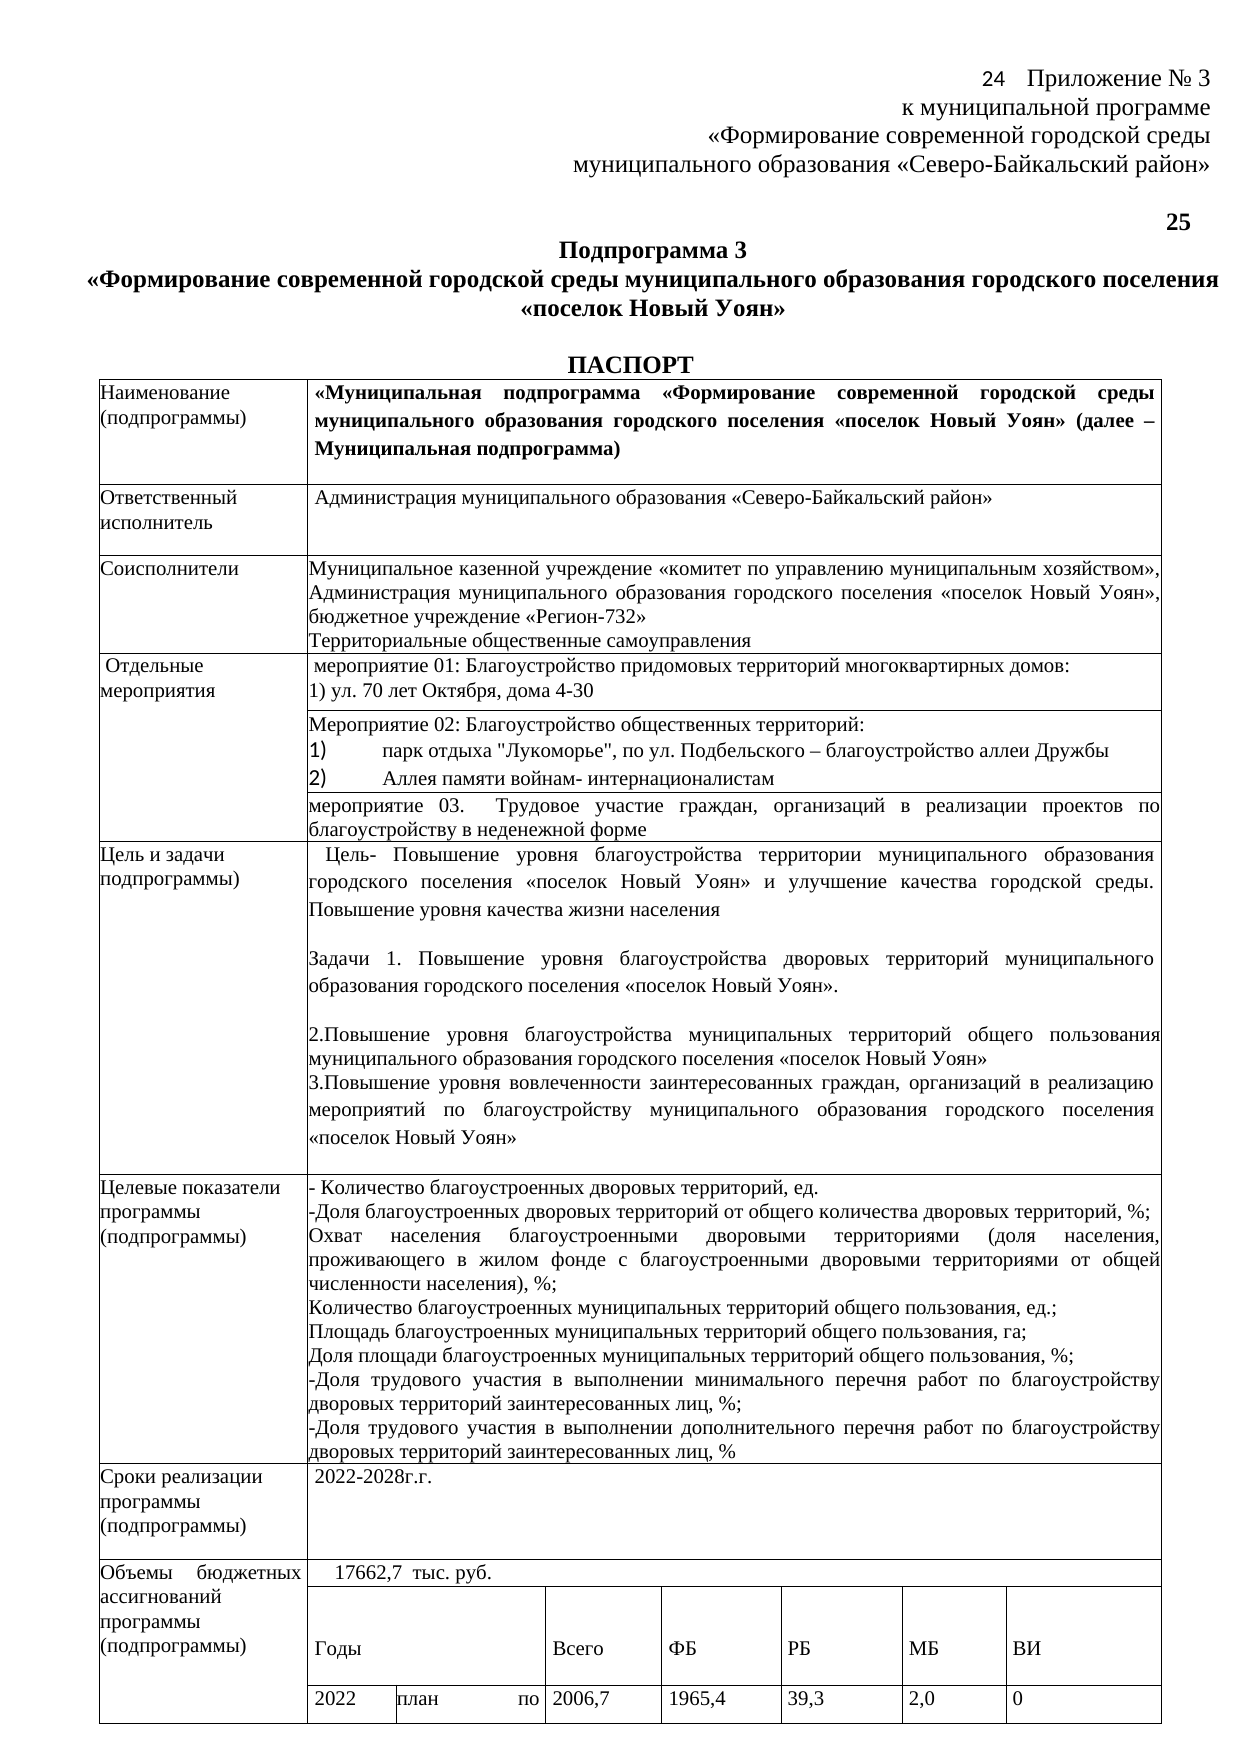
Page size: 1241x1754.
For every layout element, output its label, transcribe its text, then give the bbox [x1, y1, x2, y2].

table_cell 39,3 [782, 1686, 902, 1722]
table_cell 1965,4 [662, 1686, 781, 1722]
table_cell РБ [782, 1587, 902, 1684]
table_cell Администрация муниципального образования «Северо-Байкальский район» [308, 485, 1161, 555]
table_cell ВИ [1007, 1587, 1161, 1684]
table_header «Муниципальная подпрограмма «Формирование современной городской среды муниципального образования городского поселения «поселок Новый Уоян» (далее – Муниципальная подпрограмма) [308, 380, 1161, 484]
table_cell Мероприятие 02: Благоустройство общественных территорий: парк отдыха "Лукоморье", по ул. Подбельского – благоустройство аллеи Дружбы Аллея памяти войнам- интернационалистам [308, 711, 1161, 792]
table_cell 17662,7 тыс. руб. [308, 1560, 1161, 1586]
table_cell Отдельные мероприятия [100, 654, 307, 841]
table_cell план по [397, 1686, 545, 1722]
table_cell МБ [903, 1587, 1006, 1684]
table_cell Всего [546, 1587, 661, 1684]
table_cell 2022 [308, 1686, 396, 1722]
subtitle Приложение № 3 [50, 63, 1211, 92]
table_cell Сроки реализации программы (подпрограммы) [100, 1464, 307, 1559]
table_cell Соисполнители [100, 556, 307, 652]
text «Формирование современной городской среды муниципального образования городского поселения «поселок Новый Уоян» [50, 264, 1240, 322]
table_cell - Количество благоустроенных дворовых территорий, ед. -Доля благоустроенных дворовых территорий от общего количества дворовых территорий, %; Охват населения благоустроенными дворовыми территориями (доля населения, проживающего в жилом фонде с благоустроенными дворовыми территориями от общей численности населения), %; Количество благоустроенных муниципальных территорий общего пользования, ед.; Площадь благоустроенных муниципальных территорий общего пользования, га; Доля площади благоустроенных муниципальных территорий общего пользования, %; -Доля трудового участия в выполнении минимального перечня работ по благоустройству дворовых территорий заинтересованных лиц, %; -Доля трудового участия в выполнении дополнительного перечня работ по благоустройству дворовых территорий заинтересованных лиц, % [308, 1175, 1161, 1463]
text муниципального образования «Северо-Байкальский район» [50, 149, 1211, 178]
table_cell Объемы бюджетных ассигнований программы (подпрограммы) [100, 1560, 307, 1722]
table_cell 2022-2028г.г. [308, 1464, 1161, 1559]
table_cell Ответственный исполнитель [100, 485, 307, 555]
table_cell мероприятие 03. Трудовое участие граждан, организаций в реализации проектов по благоустройству в неденежной форме [308, 793, 1161, 841]
text ПАСПОРТ [50, 350, 1211, 379]
table_cell ФБ [662, 1587, 781, 1684]
table_cell Целевые показатели программы (подпрограммы) [100, 1175, 307, 1463]
text «Формирование современной городской среды [50, 120, 1211, 149]
table_cell Цель и задачи подпрограммы) [100, 842, 307, 1173]
text Подпрограмма 3 [50, 235, 1240, 264]
table_cell мероприятие 01: Благоустройство придомовых территорий многоквартирных домов: 1) ул. 70 лет Октября, дома 4-30 [308, 654, 1161, 710]
table_cell 0 [1007, 1686, 1161, 1722]
table_cell Цель- Повышение уровня благоустройства территории муниципального образования городского поселения «поселок Новый Уоян» и улучшение качества городской среды. Повышение уровня качества жизни населения Задачи 1. Повышение уровня благоустройства дворовых территорий муниципального образования городского поселения «поселок Новый Уоян». 2.Повышение уровня благоустройства муниципальных территорий общего пользования муниципального образования городского поселения «поселок Новый Уоян» 3.Повышение уровня вовлеченности заинтересованных граждан, организаций в реализацию мероприятий по благоустройству муниципального образования городского поселения «поселок Новый Уоян» [308, 842, 1161, 1173]
table_header Наименование (подпрограммы) [100, 380, 307, 484]
table_cell Муниципальное казенной учреждение «комитет по управлению муниципальным хозяйством», Администрация муниципального образования городского поселения «поселок Новый Уоян», бюджетное учреждение «Регион-732» Территориальные общественные самоуправления [308, 556, 1161, 652]
table_cell Годы [308, 1587, 545, 1684]
text к муниципальной программе [50, 92, 1211, 120]
table_cell 2,0 [903, 1686, 1006, 1722]
table_cell 2006,7 [546, 1686, 661, 1722]
